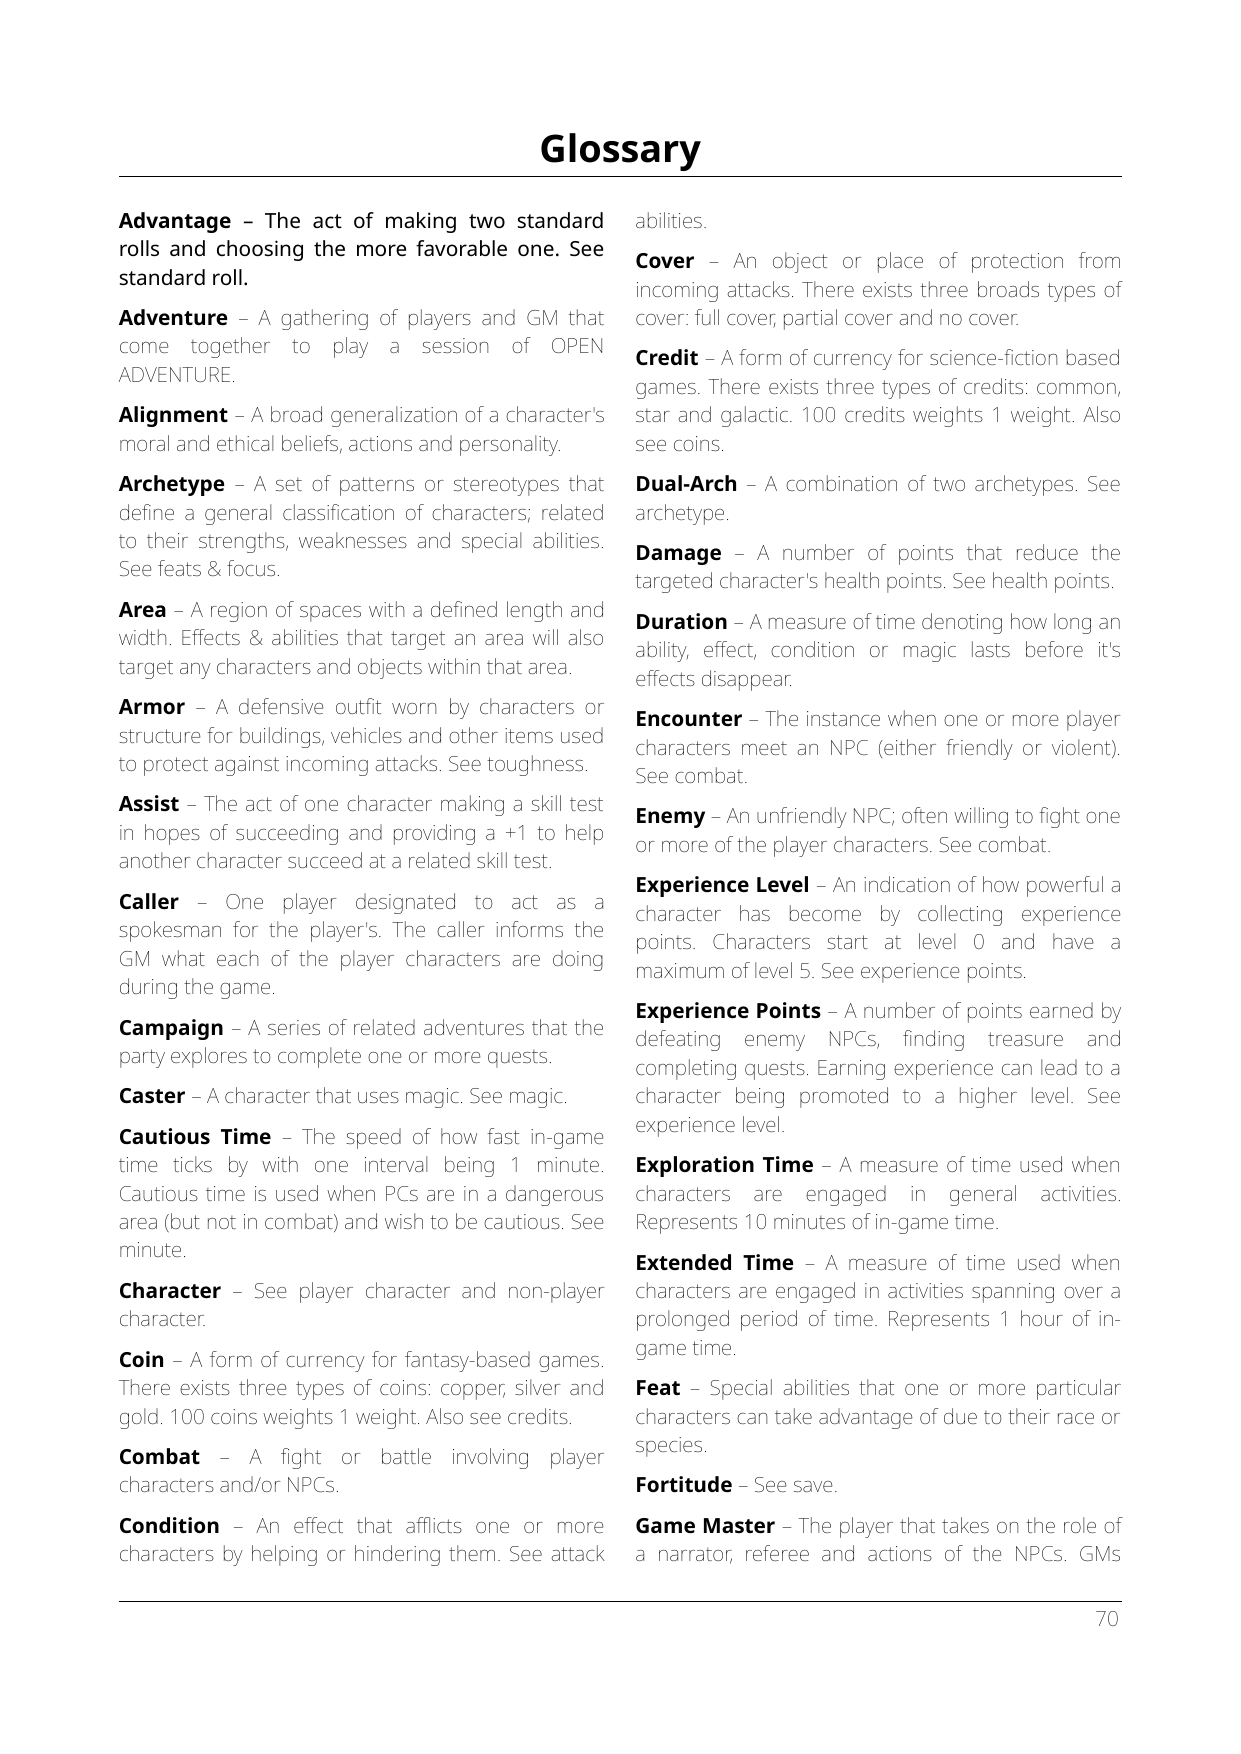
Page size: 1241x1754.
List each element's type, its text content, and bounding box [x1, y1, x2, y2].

text Campaign – A series of related adventures that the party explores to complete one or more quests. [118, 1013, 605, 1069]
text Area – A region of spaces with a defined length and width. Effects & abilities that target an area will also target any characters and objects within that area. [118, 595, 605, 680]
text Archetype – A set of patterns or stereotypes that define a general classification of characters; related to their strengths, weaknesses and special abilities. See feats & focus. [118, 469, 605, 583]
text Alignment – A broad generalization of a character's moral and ethical beliefs, actions and personality. [118, 400, 605, 457]
text Armor – A defensive outfit worn by characters or structure for buildings, vehicles and other items used to protect against incoming attacks. See toughness. [118, 692, 605, 778]
text Encounter – The instance when one or more player characters meet an NPC (either friendly or violent). See combat. [635, 704, 1122, 789]
text Damage – A number of points that reduce the targeted character's health points. See health points. [635, 538, 1122, 595]
text Duration – A measure of time denoting how long an ability, effect, condition or magic lasts before it's effects disappear. [635, 607, 1122, 692]
text Credit – A form of currency for science-fiction based games. There exists three types of credits: common, star and galactic. 100 credits weights 1 weight. Also see coins. [635, 343, 1122, 457]
text Character – See player character and non-player character. [118, 1276, 605, 1333]
text Cautious Time – The speed of how fast in-game time ticks by with one interval being 1 minute. Cautious time is used when PCs are in a dangerous area (but not in combat) and wish to be cautious. See minute. [118, 1122, 605, 1264]
text Coin – A form of currency for fantasy-based games. There exists three types of coins: copper, silver and gold. 100 coins weights 1 weight. Also see credits. [118, 1345, 605, 1430]
text Advantage – The act of making two standard rolls and choosing the more favorable one. See standard roll. [118, 206, 605, 291]
text Fortitude – See save. [635, 1471, 1122, 1499]
text Experience Points – A number of points earned by defeating enemy NPCs, finding treasure and completing quests. Earning experience can lead to a character being promoted to a higher level. See experience level. [635, 996, 1122, 1138]
text Exploration Time – A measure of time used when characters are engaged in general activities. Represents 10 minutes of in-game time. [635, 1150, 1122, 1236]
text Cover – An object or place of protection from incoming attacks. There exists three broads types of cover: full cover, partial cover and no cover. [635, 246, 1122, 332]
text abilities. [635, 206, 1122, 234]
text Assist – The act of one character making a skill test in hopes of succeeding and providing a +1 to help another character succeed at a related skill test. [118, 789, 605, 875]
text Extended Time – A measure of time used when characters are engaged in activities spanning over a prolonged period of time. Represents 1 hour of in-game time. [635, 1248, 1122, 1361]
text Experience Level – An indication of how powerful a character has become by collecting experience points. Characters start at level 0 and have a maximum of level 5. See experience points. [635, 870, 1122, 984]
text Combat – A fight or battle involving player characters and/or NPCs. [118, 1442, 605, 1499]
text Condition – An effect that afflicts one or more characters by helping or hindering them. See attack [118, 1511, 605, 1568]
text Game Master – The player that takes on the role of a narrator, referee and actions of the NPCs. GMs [635, 1511, 1122, 1568]
text Enemy – An unfriendly NPC; often willing to fight one or more of the player characters. See combat. [635, 802, 1122, 858]
text Caster – A character that uses magic. See magic. [118, 1081, 605, 1110]
text Caller – One player designated to act as a spokesman for the player's. The caller informs the GM what each of the player characters are doing during the game. [118, 887, 605, 1001]
text Dual-Arch – A combination of two archetypes. See archetype. [635, 469, 1122, 526]
text Feat – Special abilities that one or more particular characters can take advantage of due to their race or species. [635, 1373, 1122, 1459]
text Adventure – A gathering of players and GM that come together to play a session of OPEN ADVENTURE. [118, 303, 605, 388]
